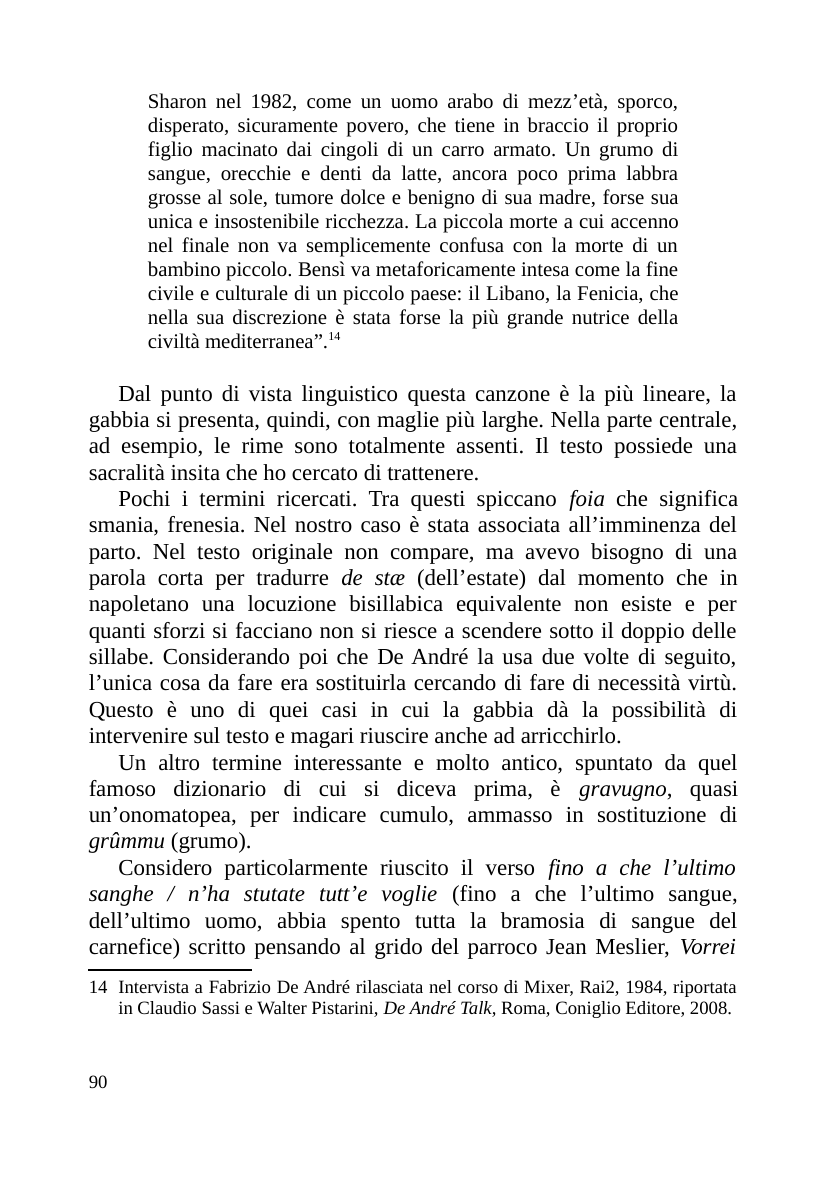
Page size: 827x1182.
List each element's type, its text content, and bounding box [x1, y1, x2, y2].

text Sharon nel 1982, come un uomo arabo di mezz’età, sporco, disperato, sicuramente povero, che tiene in braccio il proprio figlio macinato dai cingoli di un carro armato. Un grumo di sangue, orecchie e denti da latte, ancora poco prima labbra grosse al sole, tumore dolce e benigno di sua madre, forse sua unica e insostenibile ricchezza. La piccola morte a cui accenno nel finale non va semplicemente confusa con la morte di un bambino piccolo. Bensì va metaforicamente intesa come la fine civile e culturale di un piccolo paese: il Libano, la Fenicia, che nella sua discrezione è stata forse la più grande nutrice della civiltà mediterranea”. [148, 88, 679, 353]
text Dal punto di vista linguistico questa canzone è la più lineare, la gabbia si presenta, quindi, con maglie più larghe. Nella parte centrale, ad esempio, le rime sono totalmente assenti. Il testo possiede una sacralità insita che ho cercato di trattenere. [88, 379, 738, 485]
text Pochi i termini ricercati. Tra questi spiccano foia che significa smania, frenesia. Nel nostro caso è stata associata all’imminenza del parto. Nel testo originale non compare, ma avevo bisogno di una parola corta per tradurre de stæ (dell’estate) dal momento che in napoletano una locuzione bisillabica equivalente non esiste e per quanti sforzi si facciano non si riesce a scendere sotto il doppio delle sillabe. Considerando poi che De André la usa due volte di seguito, l’unica cosa da fare era sostituirla cercando di fare di necessità virtù. Questo è uno di quei casi in cui la gabbia dà la possibilità di intervenire sul testo e magari riuscire anche ad arricchirlo. [88, 485, 738, 748]
text Un altro termine interessante e molto antico, spuntato da quel famoso dizionario di cui si diceva prima, è gravugno, quasi un’onomatopea, per indicare cumulo, ammasso in sostituzione di grûmmu (grumo). [88, 748, 738, 854]
text Considero particolarmente riuscito il verso fino a che l’ultimo sanghe / n’ha stutate tutt’e voglie (fino a che l’ultimo sangue, dell’ultimo uomo, abbia spento tutta la bramosia di sangue del carnefice) scritto pensando al grido del parroco Jean Meslier, Vorrei [88, 854, 738, 959]
text Intervista a Fabrizio De André rilasciata nel corso di Mixer, Rai2, 1984, riportata in Claudio Sassi e Walter Pistarini, De André Talk, Roma, Coniglio Editore, 2008. [88, 976, 738, 1019]
